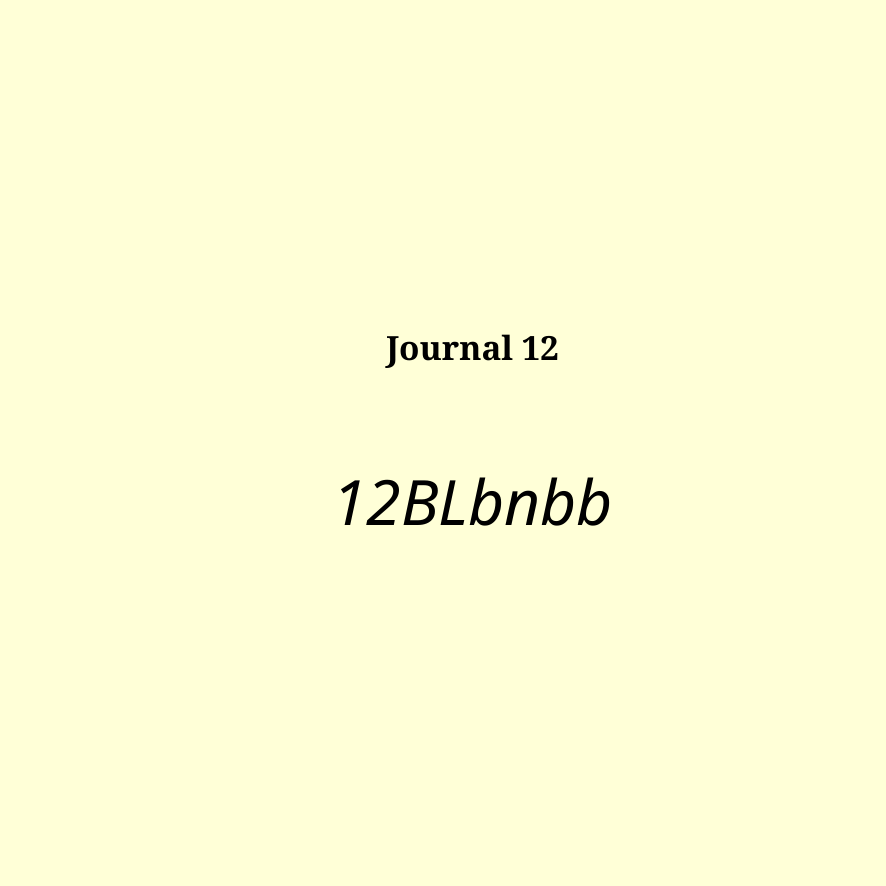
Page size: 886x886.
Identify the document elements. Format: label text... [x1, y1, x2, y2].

subtitle Journal 12 [118, 325, 827, 370]
subtitle 12BLbnbb [118, 459, 827, 544]
